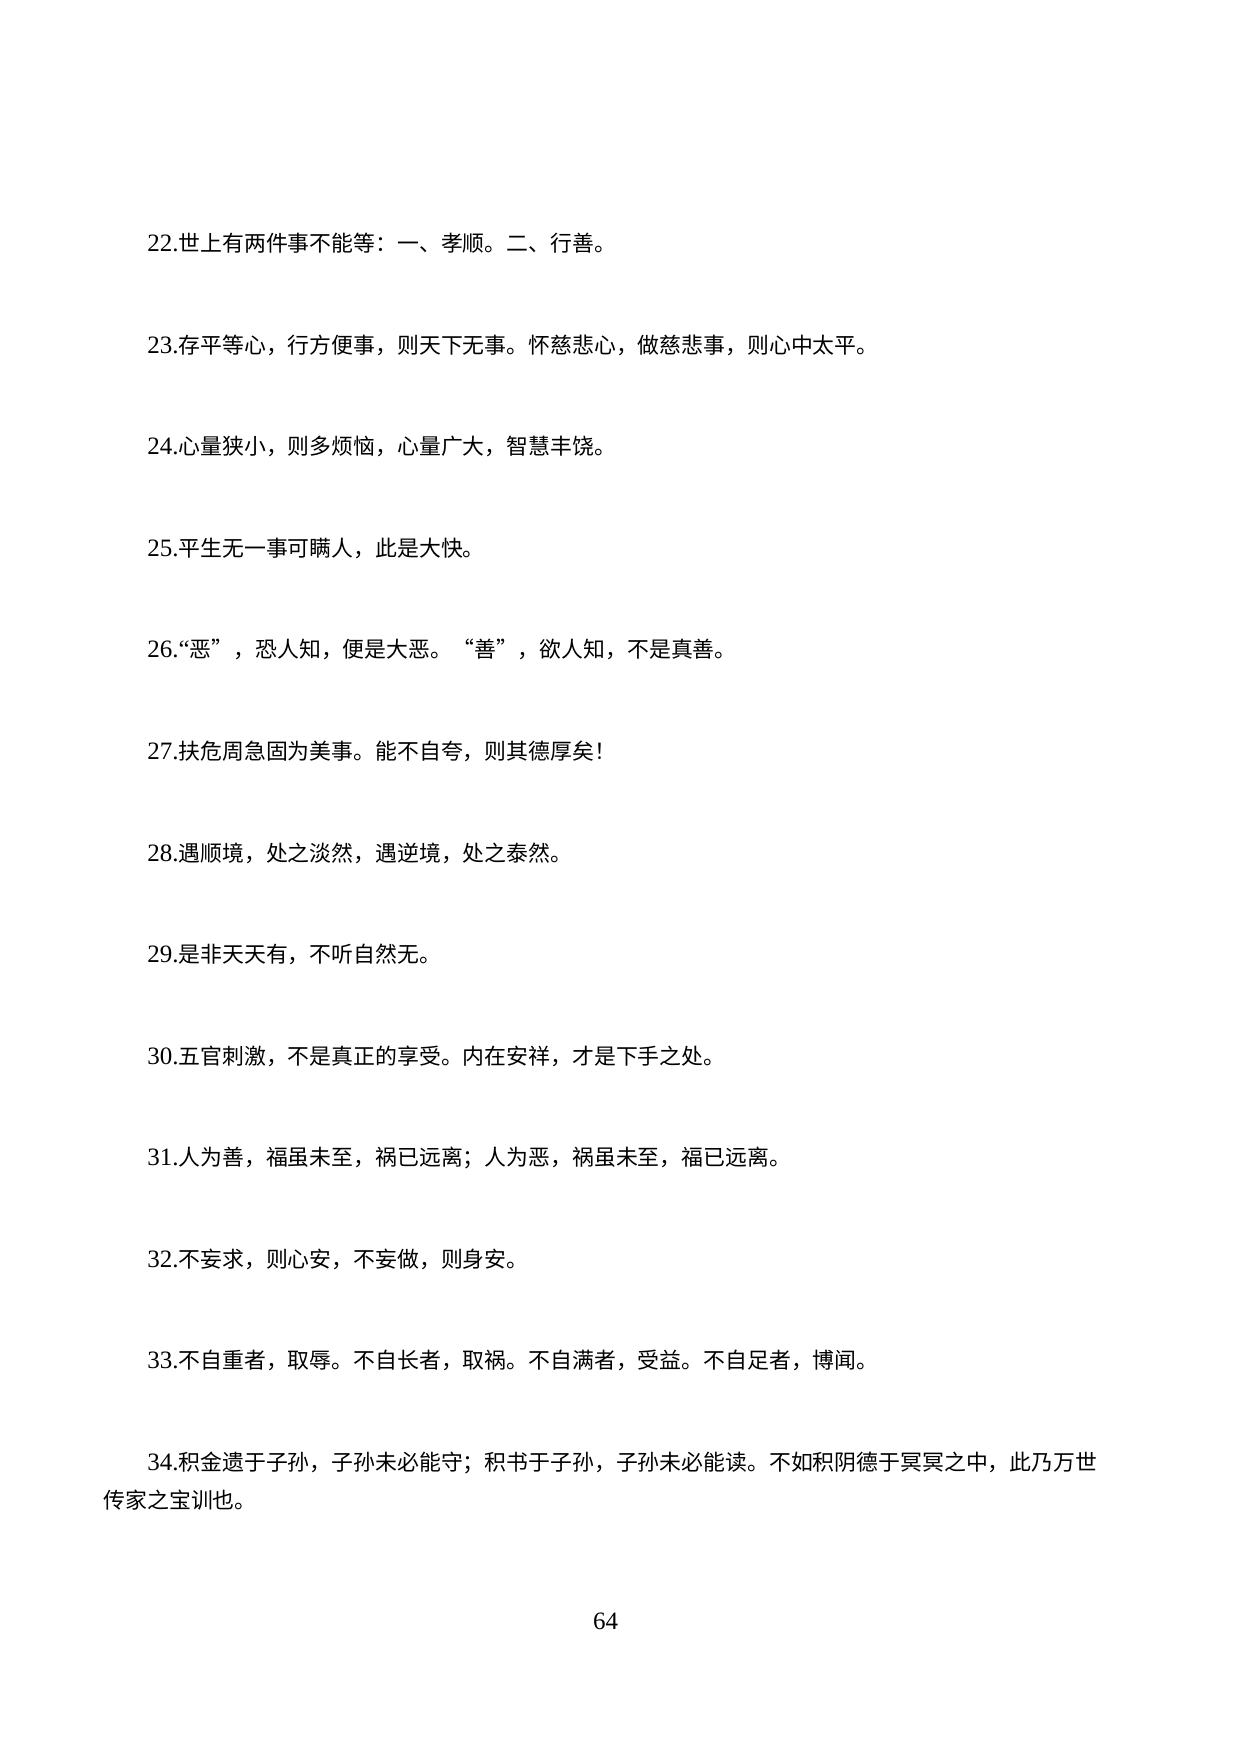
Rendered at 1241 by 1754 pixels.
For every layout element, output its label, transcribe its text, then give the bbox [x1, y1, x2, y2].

text 32.不妄求，则心安，不妄做，则身安。 [103, 1242, 1107, 1273]
text 27.扶危周急固为美事。能不自夸，则其德厚矣！ [103, 734, 1107, 766]
text 22.世上有两件事不能等：一、孝顺。二、行善。 [103, 226, 1107, 258]
text 23.存平等心，行方便事，则天下无事。怀慈悲心，做慈悲事，则心中太平。 [103, 328, 1107, 359]
text 24.心量狭小，则多烦恼，心量广大，智慧丰饶。 [103, 429, 1107, 461]
text 30.五官刺激，不是真正的享受。内在安祥，才是下手之处。 [103, 1039, 1107, 1070]
text 25.平生无一事可瞒人，此是大快。 [103, 531, 1107, 562]
text 28.遇顺境，处之淡然，遇逆境，处之泰然。 [103, 836, 1107, 867]
text 34.积金遗于子孙，子孙未必能守；积书于子孙，子孙未必能读。不如积阴德于冥冥之中，此乃万世传家之宝训也。 [103, 1445, 1107, 1514]
text 31.人为善，福虽未至，祸已远离；人为恶，祸虽未至，福已远离。 [103, 1140, 1107, 1172]
text 29.是非天天有，不听自然无。 [103, 937, 1107, 969]
text 33.不自重者，取辱。不自长者，取祸。不自满者，受益。不自足者，博闻。 [103, 1343, 1107, 1375]
text 26.“恶”，恐人知，便是大恶。“善”，欲人知，不是真善。 [103, 632, 1107, 664]
